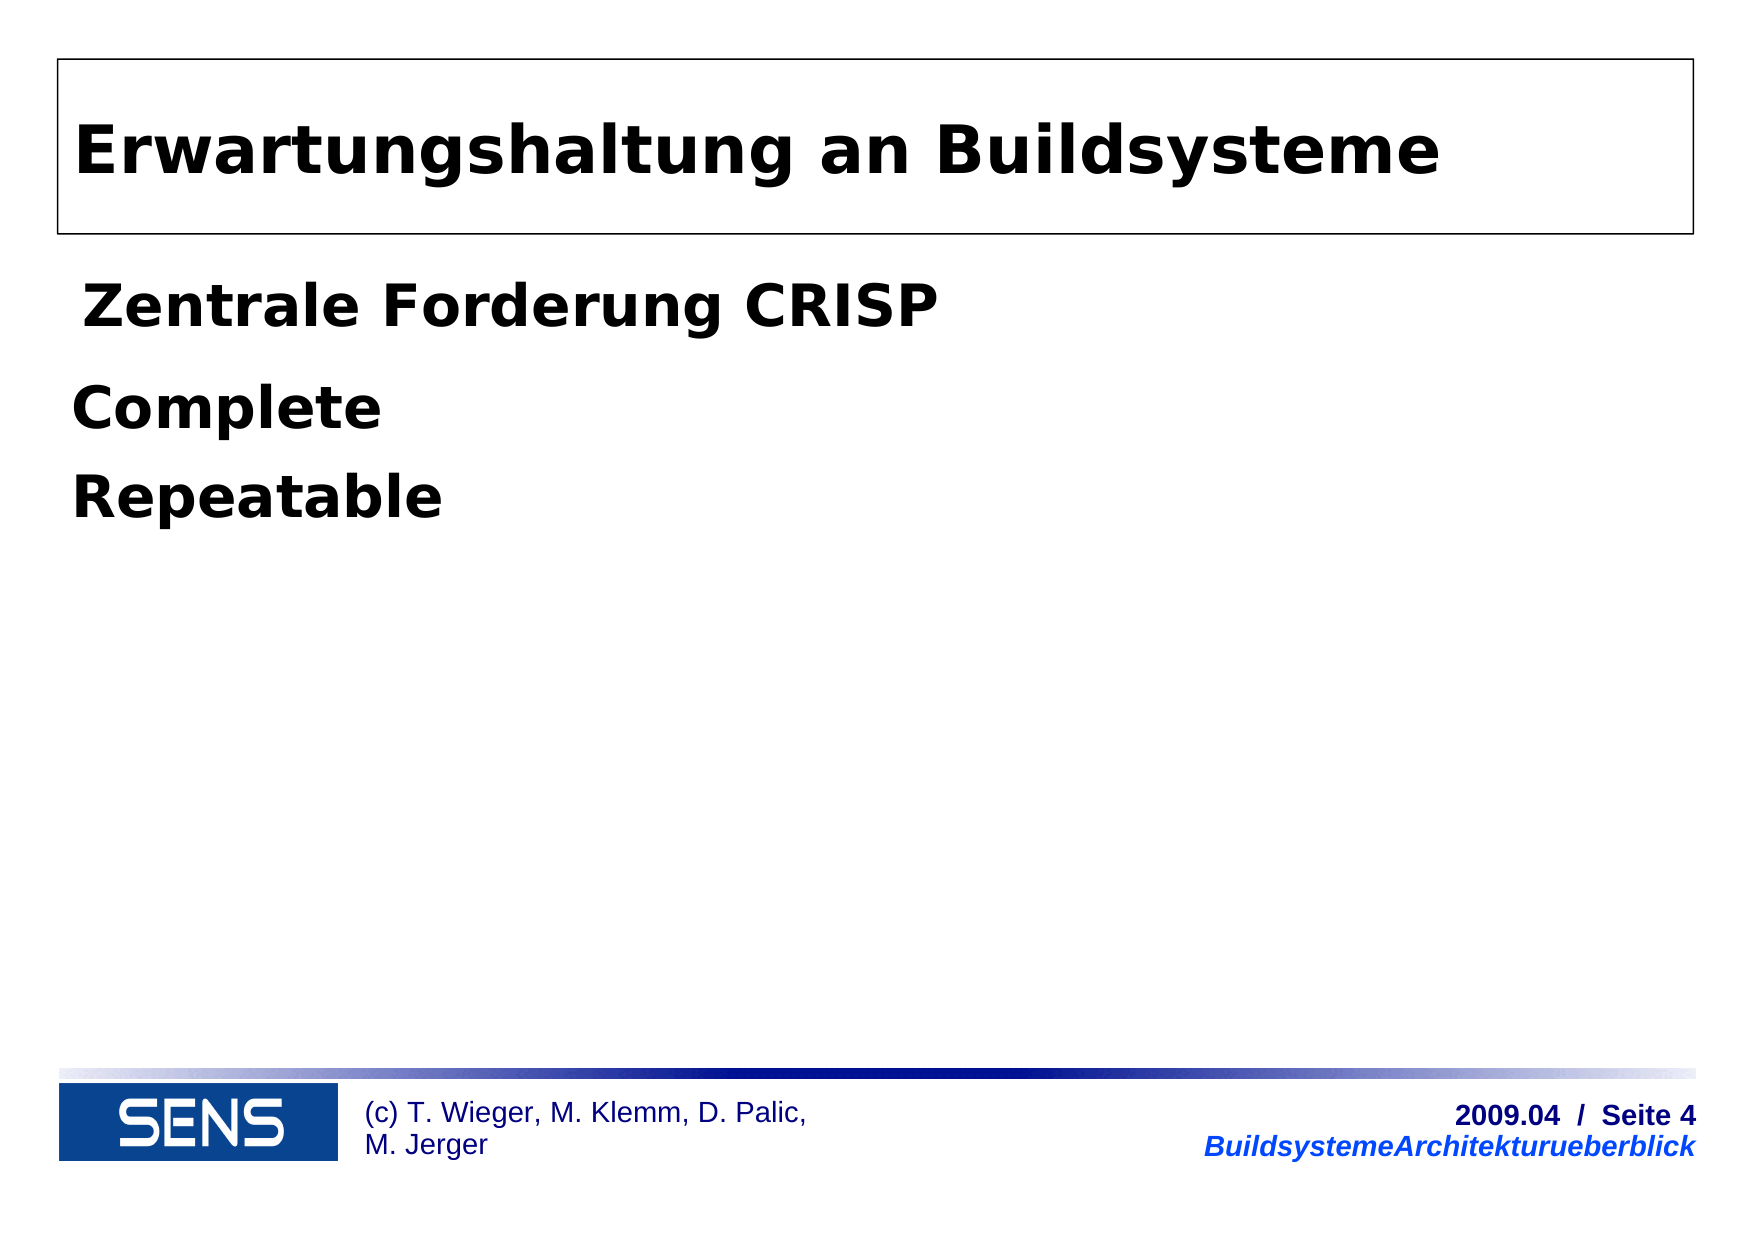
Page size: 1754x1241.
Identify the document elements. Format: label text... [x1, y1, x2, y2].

picture [59, 1068, 1696, 1079]
picture [59, 1083, 338, 1161]
title Erwartungshaltung an Buildsysteme [73, 61, 1693, 241]
list Zentrale Forderung CRISP Complete Repeatable [71, 272, 1693, 1038]
